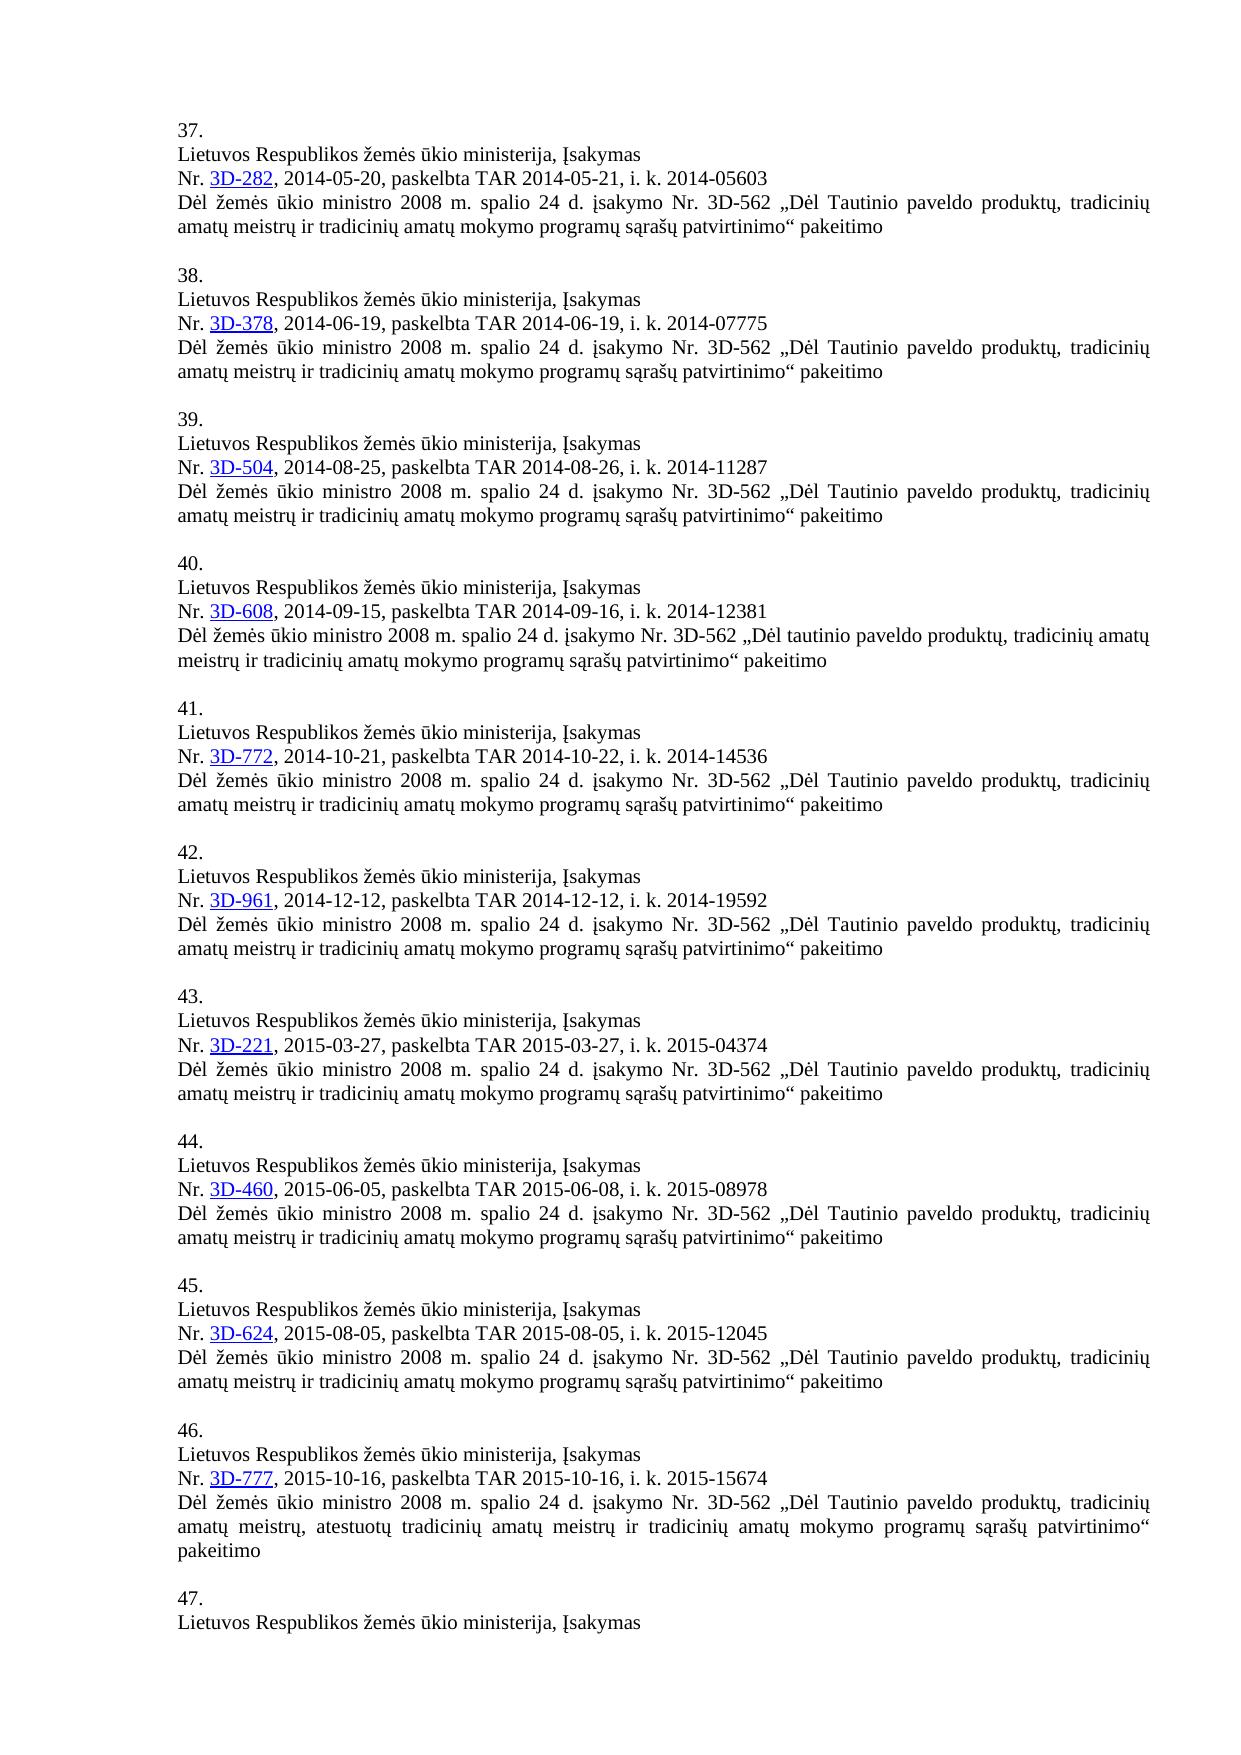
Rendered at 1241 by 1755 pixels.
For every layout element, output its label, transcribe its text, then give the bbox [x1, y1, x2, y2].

text Nr. 3D-221, 2015-03-27, paskelbta TAR 2015-03-27, i. k. 2015-04374 [177, 1032, 1152, 1057]
text Nr. 3D-624, 2015-08-05, paskelbta TAR 2015-08-05, i. k. 2015-12045 [177, 1321, 1152, 1345]
text 40. [177, 551, 1152, 575]
text Nr. 3D-504, 2014-08-25, paskelbta TAR 2014-08-26, i. k. 2014-11287 [177, 455, 1152, 479]
text Dėl žemės ūkio ministro 2008 m. spalio 24 d. įsakymo Nr. 3D-562 „Dėl Tautinio paveldo produktų, tradicinių amatų meistrų ir tradicinių amatų mokymo programų sąrašų patvirtinimo“ pakeitimo [177, 190, 1152, 238]
text Dėl žemės ūkio ministro 2008 m. spalio 24 d. įsakymo Nr. 3D-562 „Dėl Tautinio paveldo produktų, tradicinių amatų meistrų ir tradicinių amatų mokymo programų sąrašų patvirtinimo“ pakeitimo [177, 335, 1152, 383]
text Lietuvos Respublikos žemės ūkio ministerija, Įsakymas [177, 864, 1152, 888]
text Dėl žemės ūkio ministro 2008 m. spalio 24 d. įsakymo Nr. 3D-562 „Dėl Tautinio paveldo produktų, tradicinių amatų meistrų, atestuotų tradicinių amatų meistrų ir tradicinių amatų mokymo programų sąrašų patvirtinimo“ pakeitimo [177, 1490, 1152, 1562]
text 47. [177, 1586, 1152, 1610]
text 39. [177, 407, 1152, 431]
text Dėl žemės ūkio ministro 2008 m. spalio 24 d. įsakymo Nr. 3D-562 „Dėl Tautinio paveldo produktų, tradicinių amatų meistrų ir tradicinių amatų mokymo programų sąrašų patvirtinimo“ pakeitimo [177, 768, 1152, 816]
text Lietuvos Respublikos žemės ūkio ministerija, Įsakymas [177, 1008, 1152, 1032]
text Nr. 3D-961, 2014-12-12, paskelbta TAR 2014-12-12, i. k. 2014-19592 [177, 888, 1152, 912]
text Dėl žemės ūkio ministro 2008 m. spalio 24 d. įsakymo Nr. 3D-562 „Dėl Tautinio paveldo produktų, tradicinių amatų meistrų ir tradicinių amatų mokymo programų sąrašų patvirtinimo“ pakeitimo [177, 1345, 1152, 1393]
text 46. [177, 1417, 1152, 1442]
text Nr. 3D-460, 2015-06-05, paskelbta TAR 2015-06-08, i. k. 2015-08978 [177, 1177, 1152, 1201]
text Nr. 3D-772, 2014-10-21, paskelbta TAR 2014-10-22, i. k. 2014-14536 [177, 744, 1152, 768]
text 43. [177, 984, 1152, 1008]
text Lietuvos Respublikos žemės ūkio ministerija, Įsakymas [177, 431, 1152, 455]
text 38. [177, 262, 1152, 287]
text 44. [177, 1129, 1152, 1153]
text Lietuvos Respublikos žemės ūkio ministerija, Įsakymas [177, 575, 1152, 599]
text Dėl žemės ūkio ministro 2008 m. spalio 24 d. įsakymo Nr. 3D-562 „Dėl Tautinio paveldo produktų, tradicinių amatų meistrų ir tradicinių amatų mokymo programų sąrašų patvirtinimo“ pakeitimo [177, 912, 1152, 960]
text Dėl žemės ūkio ministro 2008 m. spalio 24 d. įsakymo Nr. 3D-562 „Dėl Tautinio paveldo produktų, tradicinių amatų meistrų ir tradicinių amatų mokymo programų sąrašų patvirtinimo“ pakeitimo [177, 1201, 1152, 1249]
text Lietuvos Respublikos žemės ūkio ministerija, Įsakymas [177, 142, 1152, 166]
text 37. [177, 118, 1152, 142]
text Lietuvos Respublikos žemės ūkio ministerija, Įsakymas [177, 287, 1152, 311]
text 45. [177, 1273, 1152, 1297]
text Nr. 3D-282, 2014-05-20, paskelbta TAR 2014-05-21, i. k. 2014-05603 [177, 166, 1152, 190]
text Dėl žemės ūkio ministro 2008 m. spalio 24 d. įsakymo Nr. 3D-562 „Dėl Tautinio paveldo produktų, tradicinių amatų meistrų ir tradicinių amatų mokymo programų sąrašų patvirtinimo“ pakeitimo [177, 479, 1152, 527]
text Lietuvos Respublikos žemės ūkio ministerija, Įsakymas [177, 1610, 1152, 1634]
text Lietuvos Respublikos žemės ūkio ministerija, Įsakymas [177, 1153, 1152, 1177]
text Lietuvos Respublikos žemės ūkio ministerija, Įsakymas [177, 720, 1152, 744]
text 41. [177, 696, 1152, 720]
text Nr. 3D-608, 2014-09-15, paskelbta TAR 2014-09-16, i. k. 2014-12381 [177, 599, 1152, 623]
text Lietuvos Respublikos žemės ūkio ministerija, Įsakymas [177, 1442, 1152, 1466]
text Lietuvos Respublikos žemės ūkio ministerija, Įsakymas [177, 1297, 1152, 1321]
text Nr. 3D-378, 2014-06-19, paskelbta TAR 2014-06-19, i. k. 2014-07775 [177, 311, 1152, 335]
text 42. [177, 840, 1152, 864]
text Dėl žemės ūkio ministro 2008 m. spalio 24 d. įsakymo Nr. 3D-562 „Dėl tautinio paveldo produktų, tradicinių amatų meistrų ir tradicinių amatų mokymo programų sąrašų patvirtinimo“ pakeitimo [177, 623, 1152, 672]
text Nr. 3D-777, 2015-10-16, paskelbta TAR 2015-10-16, i. k. 2015-15674 [177, 1466, 1152, 1490]
text Dėl žemės ūkio ministro 2008 m. spalio 24 d. įsakymo Nr. 3D-562 „Dėl Tautinio paveldo produktų, tradicinių amatų meistrų ir tradicinių amatų mokymo programų sąrašų patvirtinimo“ pakeitimo [177, 1057, 1152, 1105]
